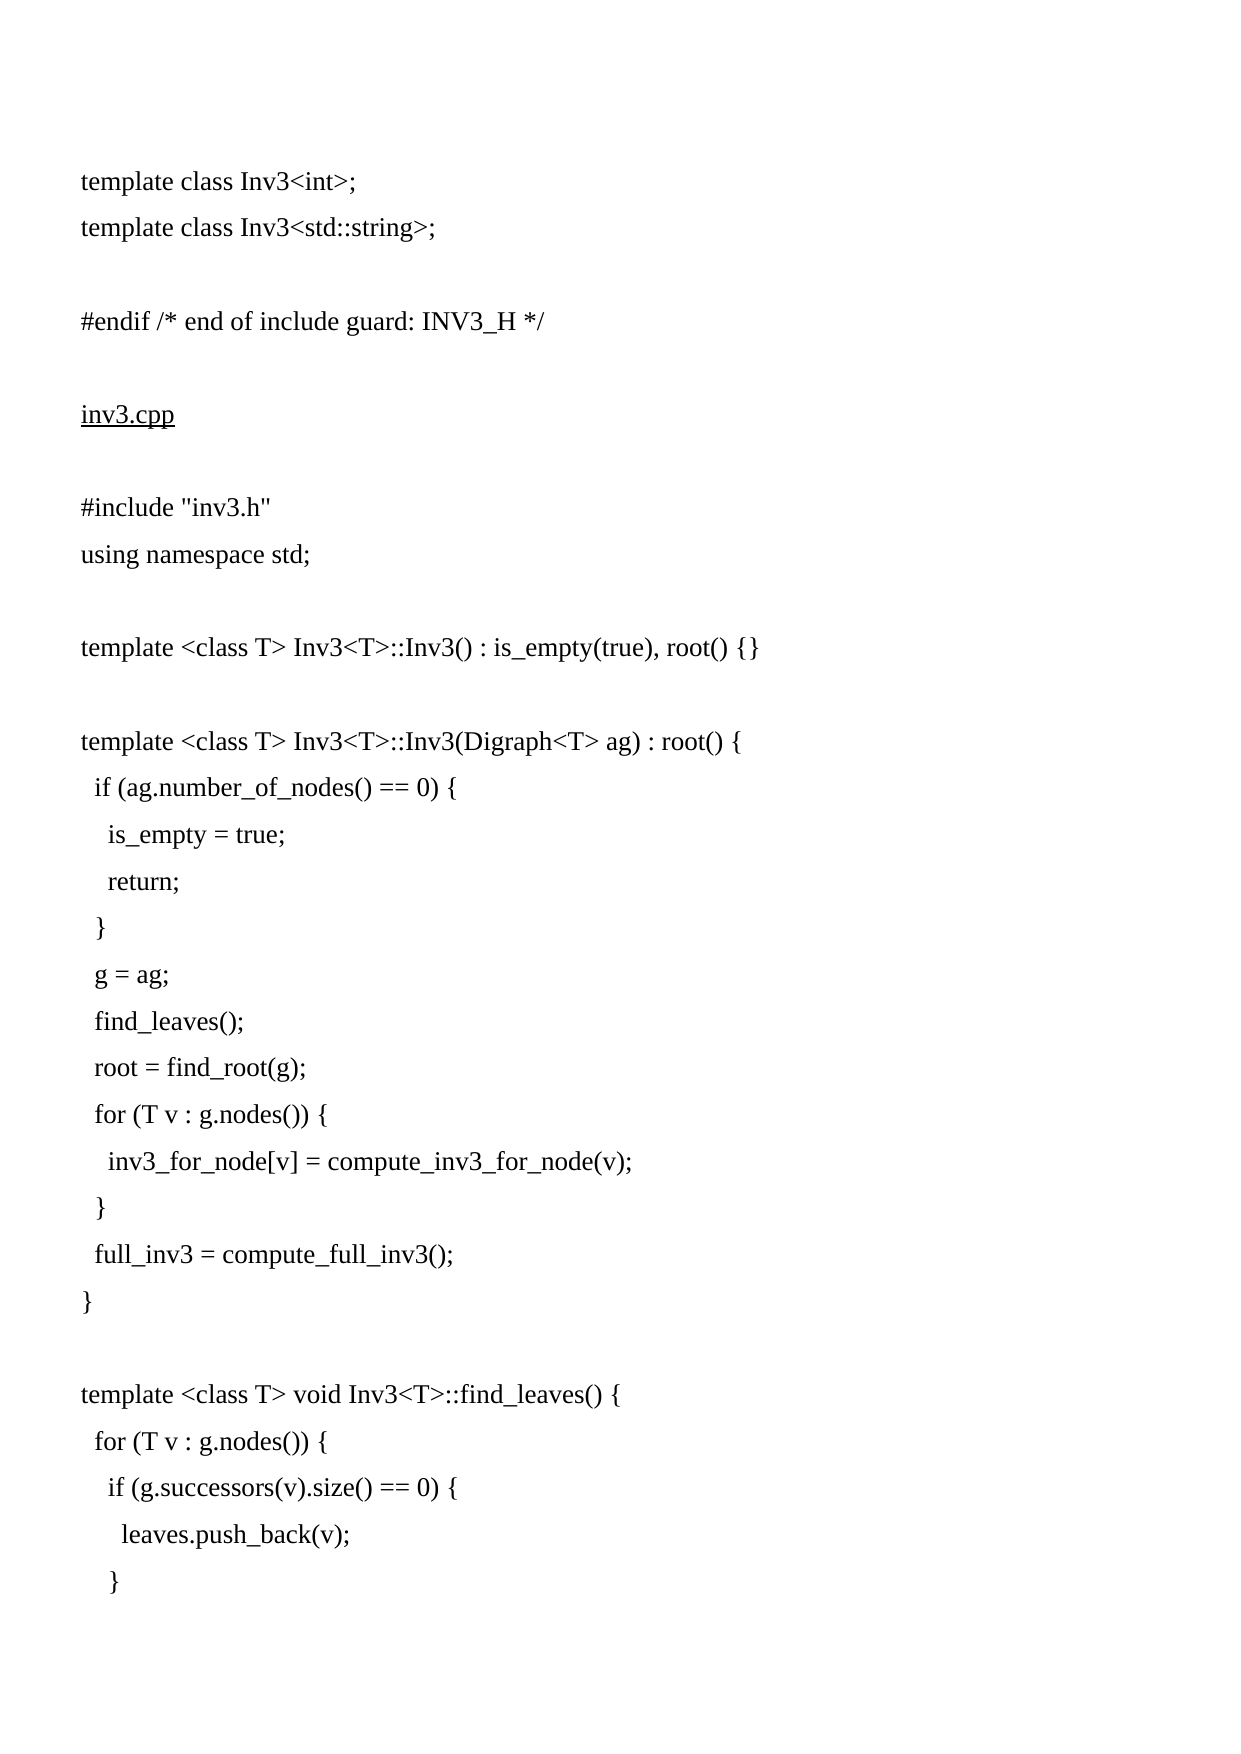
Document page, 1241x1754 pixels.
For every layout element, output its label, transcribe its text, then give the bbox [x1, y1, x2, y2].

list } [81, 1565, 1122, 1596]
list return; [81, 865, 1122, 896]
list template <class T> void Inv3<T>::find_leaves() { [81, 1378, 1122, 1409]
list for (T v : g.nodes()) { [81, 1098, 1122, 1129]
list template class Inv3<int>; [81, 165, 1122, 196]
list for (T v : g.nodes()) { [81, 1425, 1122, 1456]
list inv3.cpp [81, 398, 1122, 429]
list using namespace std; [81, 538, 1122, 569]
list #include "inv3.h" [81, 491, 1122, 523]
list } [81, 1191, 1122, 1223]
list inv3_for_node[v] = compute_inv3_for_node(v); [81, 1145, 1122, 1176]
list } [81, 1285, 1122, 1316]
list template <class T> Inv3<T>::Inv3(Digraph<T> ag) : root() { [81, 725, 1122, 756]
list template <class T> Inv3<T>::Inv3() : is_empty(true), root() {} [81, 631, 1122, 663]
list is_empty = true; [81, 818, 1122, 849]
list #endif /* end of include guard: INV3_H */ [81, 305, 1122, 336]
list root = find_root(g); [81, 1051, 1122, 1083]
list if (g.successors(v).size() == 0) { [81, 1471, 1122, 1503]
list g = ag; [81, 958, 1122, 989]
list find_leaves(); [81, 1005, 1122, 1036]
list leaves.push_back(v); [81, 1518, 1122, 1549]
list if (ag.number_of_nodes() == 0) { [81, 771, 1122, 803]
list template class Inv3<std::string>; [81, 211, 1122, 243]
list full_inv3 = compute_full_inv3(); [81, 1238, 1122, 1269]
list } [81, 911, 1122, 943]
